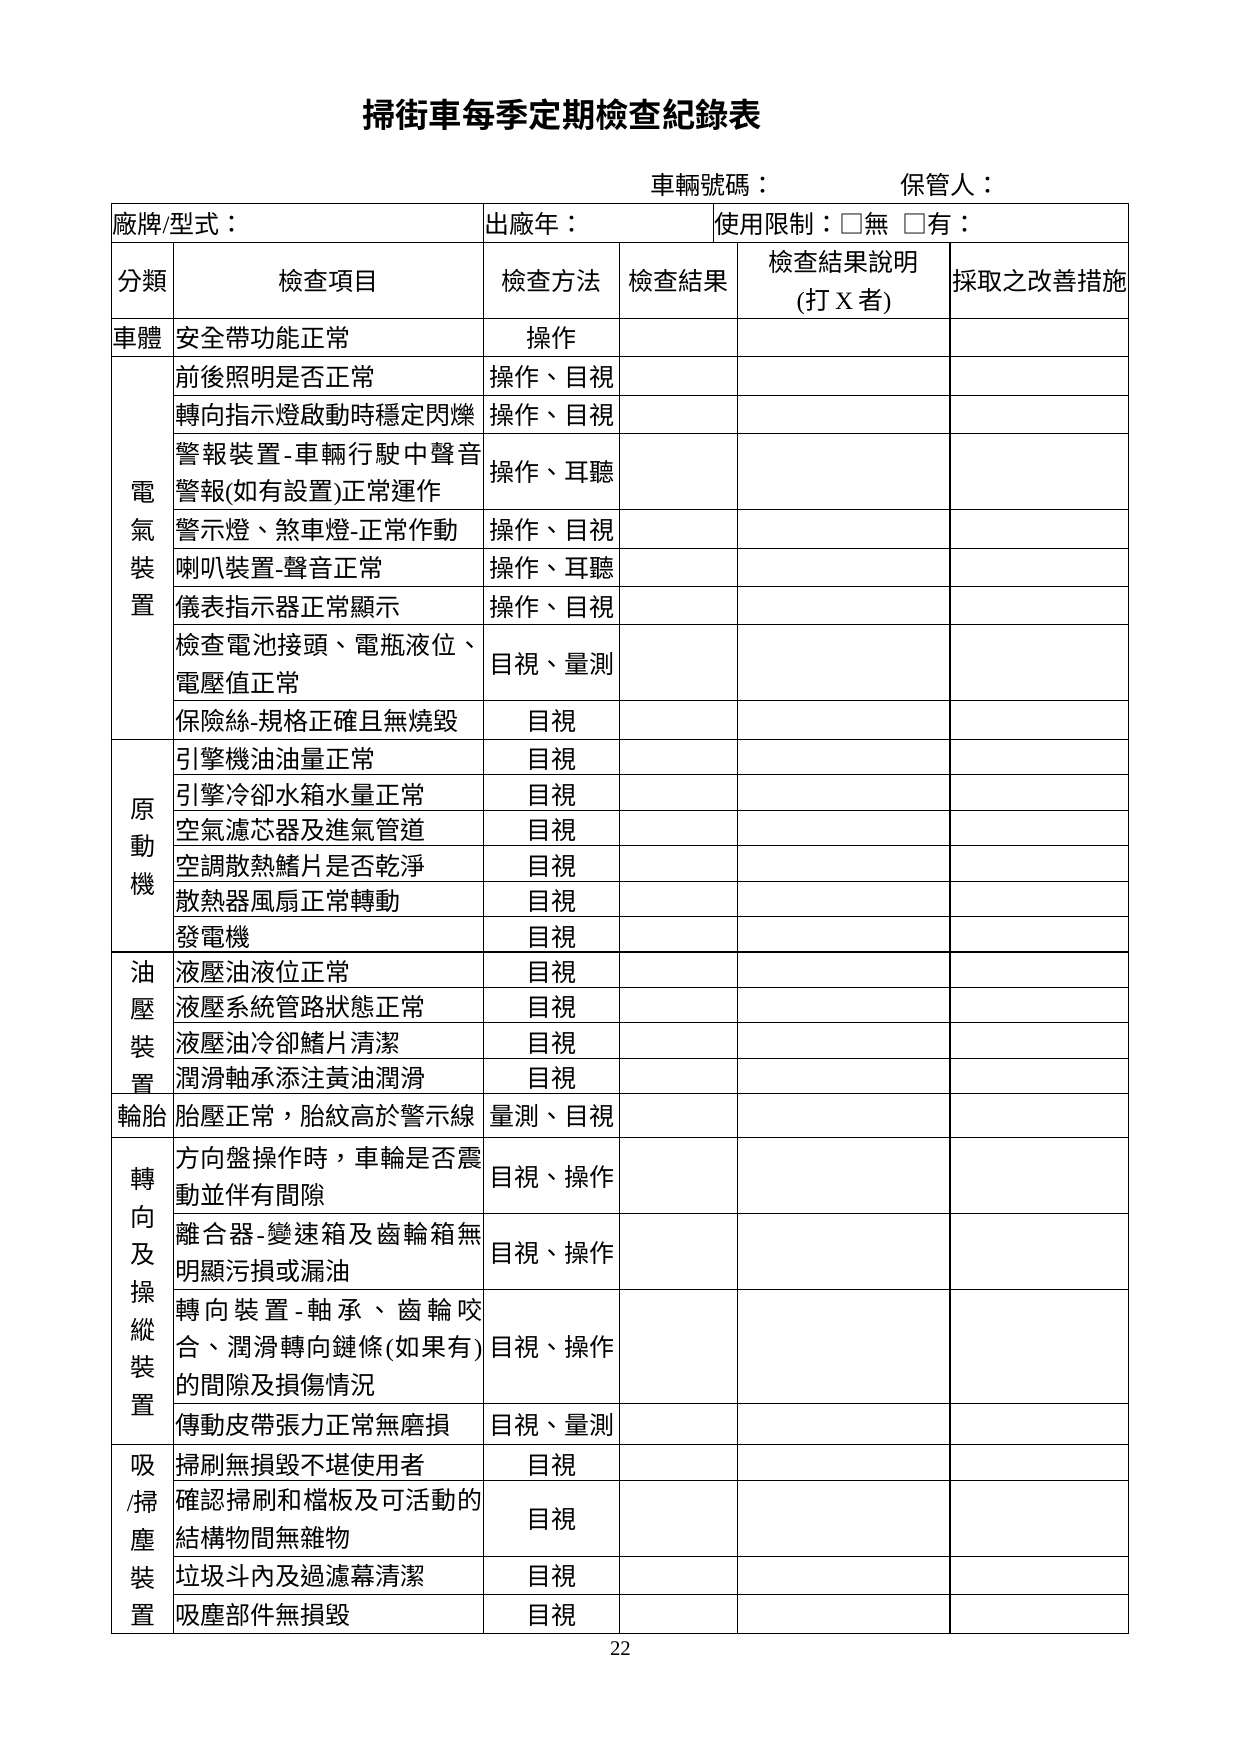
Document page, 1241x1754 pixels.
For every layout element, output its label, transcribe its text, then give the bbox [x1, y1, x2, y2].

table_header 使用限制：□無 □有： [714, 204, 1128, 242]
table_cell 目視 [484, 846, 619, 881]
table_cell [738, 1023, 949, 1058]
table_cell 引擎機油油量正常 [174, 740, 483, 774]
table_cell [620, 357, 737, 394]
table_cell [951, 740, 1128, 774]
table_cell [738, 549, 949, 586]
table_cell [620, 396, 737, 433]
table_cell [620, 1290, 737, 1403]
table_cell 檢查項目 [174, 243, 483, 318]
table_cell 輪胎 [112, 1094, 173, 1137]
table_cell 目視 [484, 917, 619, 951]
table_cell [620, 1404, 737, 1444]
table_cell [738, 1557, 949, 1594]
table_cell 操作、目視 [484, 587, 619, 624]
table_cell [620, 319, 737, 356]
table_cell [951, 953, 1128, 987]
table_cell [620, 1094, 737, 1137]
table_cell [951, 1557, 1128, 1594]
table_cell 離合器-變速箱及齒輪箱無明顯污損或漏油 [174, 1214, 483, 1289]
table_cell [951, 549, 1128, 586]
table_cell 掃刷無損毀不堪使用者 [174, 1445, 483, 1480]
table_cell 確認掃刷和檔板及可活動的結構物間無雜物 [174, 1481, 483, 1556]
table_cell [620, 1557, 737, 1594]
table_cell [951, 510, 1128, 547]
table_cell 原 動 機 [112, 740, 173, 951]
table_cell 傳動皮帶張力正常無磨損 [174, 1404, 483, 1444]
table_cell 胎壓正常，胎紋高於警示線 [174, 1094, 483, 1137]
table_cell [951, 1138, 1128, 1213]
table_cell [738, 1059, 949, 1093]
table_cell 操作、目視 [484, 510, 619, 547]
table_cell 垃圾斗內及過濾幕清潔 [174, 1557, 483, 1594]
table_cell 檢查結果說明 (打X者) [738, 243, 949, 318]
table_cell [738, 988, 949, 1022]
table_cell [738, 811, 949, 845]
table_cell [620, 917, 737, 951]
table_cell 發電機 [174, 917, 483, 951]
table_cell [620, 953, 737, 987]
table_cell [951, 882, 1128, 916]
table_cell [951, 625, 1128, 700]
table_cell [951, 587, 1128, 624]
table_cell [620, 625, 737, 700]
table_cell 分類 [112, 243, 173, 318]
table_cell [951, 917, 1128, 951]
table_cell 量測、目視 [484, 1094, 619, 1137]
table_cell [951, 319, 1128, 356]
table_cell 吸 /掃 塵 裝 置 [112, 1445, 173, 1633]
table_cell 液壓油液位正常 [174, 953, 483, 987]
table_cell [738, 510, 949, 547]
table_cell [620, 701, 737, 739]
table_cell 操作、目視 [484, 357, 619, 394]
table_cell 目視 [484, 988, 619, 1022]
table_cell [620, 775, 737, 810]
table_cell [738, 1481, 949, 1556]
table_cell [951, 1445, 1128, 1480]
table_cell [738, 434, 949, 509]
table_cell [738, 1404, 949, 1444]
table_cell 喇叭裝置-聲音正常 [174, 549, 483, 586]
table_cell 操作、耳聽 [484, 549, 619, 586]
table_cell [951, 1214, 1128, 1289]
table_cell 轉 向 及 操 縱 裝 置 [112, 1138, 173, 1444]
table_cell [738, 882, 949, 916]
table_cell [620, 1023, 737, 1058]
table_cell 散熱器風扇正常轉動 [174, 882, 483, 916]
table_cell [620, 1445, 737, 1480]
table_cell 目視、量測 [484, 1404, 619, 1444]
table_cell [738, 1214, 949, 1289]
table_cell [738, 1138, 949, 1213]
table_cell 液壓系統管路狀態正常 [174, 988, 483, 1022]
table_cell [620, 882, 737, 916]
table_cell 方向盤操作時，車輪是否震動並伴有間隙 [174, 1138, 483, 1213]
table_cell 儀表指示器正常顯示 [174, 587, 483, 624]
table_cell 目視、操作 [484, 1290, 619, 1403]
table_cell [620, 740, 737, 774]
table_cell [951, 434, 1128, 509]
table_cell [738, 740, 949, 774]
table_cell [951, 1094, 1128, 1137]
table_cell 目視 [484, 1595, 619, 1633]
table_cell [951, 1595, 1128, 1633]
table_cell [620, 434, 737, 509]
table_cell 目視 [484, 953, 619, 987]
table_cell [951, 357, 1128, 394]
table_cell [738, 701, 949, 739]
table_cell [738, 1094, 949, 1137]
table_cell [951, 1481, 1128, 1556]
table_cell 安全帶功能正常 [174, 319, 483, 356]
table_header 出廠年： [484, 204, 713, 242]
table_cell 目視、操作 [484, 1214, 619, 1289]
table_cell 引擎冷卻水箱水量正常 [174, 775, 483, 810]
table_cell [951, 811, 1128, 845]
table_header 廠牌/型式： [112, 204, 483, 242]
table_cell 目視 [484, 1481, 619, 1556]
table_cell 目視 [484, 775, 619, 810]
table_cell [951, 1404, 1128, 1444]
table_cell [620, 846, 737, 881]
text 掃街車每季定期檢查紀錄表 [118, 88, 1122, 137]
table_cell 目視、量測 [484, 625, 619, 700]
table_cell 檢查結果 [620, 243, 737, 318]
table_cell [738, 917, 949, 951]
table_cell 潤滑軸承添注黃油潤滑 [174, 1059, 483, 1093]
table_cell [951, 396, 1128, 433]
table_cell 目視 [484, 701, 619, 739]
table_cell [738, 587, 949, 624]
table_cell 目視 [484, 1023, 619, 1058]
table_cell [951, 1023, 1128, 1058]
table_cell 操作、目視 [484, 396, 619, 433]
text 車輛號碼： 保管人： [118, 161, 1122, 203]
table_cell 採取之改善措施 [951, 243, 1128, 318]
table_cell [620, 1481, 737, 1556]
table_cell 操作 [484, 319, 619, 356]
table_cell [620, 510, 737, 547]
table_cell 前後照明是否正常 [174, 357, 483, 394]
table_cell [951, 1059, 1128, 1093]
table_cell 電 氣 裝 置 [112, 357, 173, 739]
table_cell 警報裝置-車輛行駛中聲音警報(如有設置)正常運作 [174, 434, 483, 509]
table_cell [738, 319, 949, 356]
table_cell [620, 1595, 737, 1633]
table_cell 操作、耳聽 [484, 434, 619, 509]
table_cell [738, 1290, 949, 1403]
table_cell 目視 [484, 1445, 619, 1480]
table_cell [620, 811, 737, 845]
table_cell [951, 846, 1128, 881]
table_cell 警示燈、煞車燈-正常作動 [174, 510, 483, 547]
table_cell 車體 [112, 319, 173, 356]
table_cell [738, 625, 949, 700]
table_cell [738, 357, 949, 394]
table_cell 轉向指示燈啟動時穩定閃爍 [174, 396, 483, 433]
table_cell [620, 988, 737, 1022]
table_cell 目視 [484, 882, 619, 916]
table_cell 檢查方法 [484, 243, 619, 318]
table_cell [951, 988, 1128, 1022]
table_cell 液壓油冷卻鰭片清潔 [174, 1023, 483, 1058]
table_cell 目視、操作 [484, 1138, 619, 1213]
table_cell [620, 1138, 737, 1213]
table_cell 空氣濾芯器及進氣管道 [174, 811, 483, 845]
table_cell 空調散熱鰭片是否乾淨 [174, 846, 483, 881]
table_cell 轉向裝置-軸承、齒輪咬合、潤滑轉向鏈條(如果有)的間隙及損傷情況 [174, 1290, 483, 1403]
table_cell 目視 [484, 811, 619, 845]
table_cell [738, 396, 949, 433]
table_cell [951, 1290, 1128, 1403]
table_cell 目視 [484, 1059, 619, 1093]
table_cell [620, 587, 737, 624]
table_cell [620, 549, 737, 586]
table_cell [620, 1059, 737, 1093]
table_cell [738, 953, 949, 987]
table_cell 吸塵部件無損毀 [174, 1595, 483, 1633]
table_cell 目視 [484, 740, 619, 774]
table_cell 保險絲-規格正確且無燒毀 [174, 701, 483, 739]
table_cell [951, 701, 1128, 739]
table_cell [620, 1214, 737, 1289]
table_cell 檢查電池接頭、電瓶液位、電壓值正常 [174, 625, 483, 700]
table_cell [738, 775, 949, 810]
table_cell 目視 [484, 1557, 619, 1594]
table_cell [738, 846, 949, 881]
table_cell [738, 1445, 949, 1480]
table_cell [951, 775, 1128, 810]
table_cell 油 壓 裝 置 [112, 953, 173, 1093]
table_cell [738, 1595, 949, 1633]
